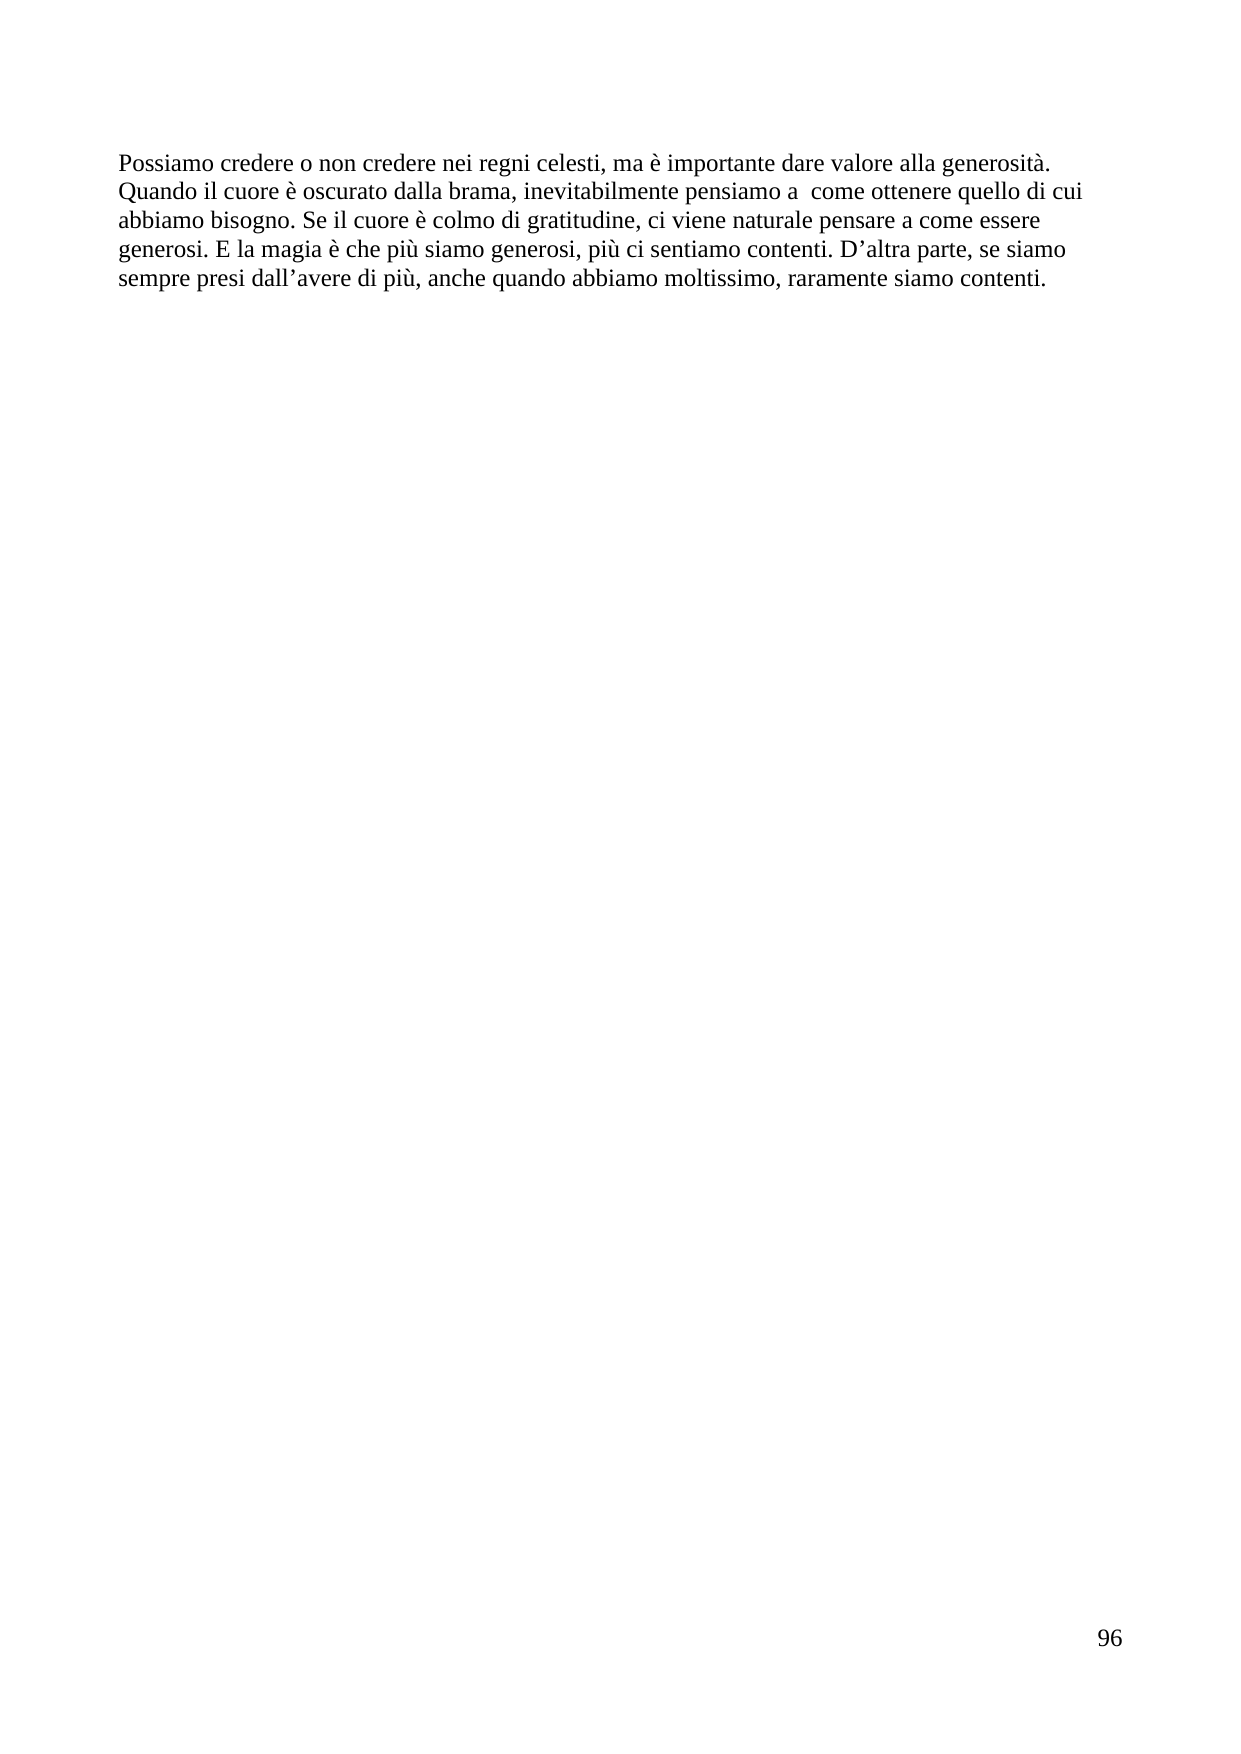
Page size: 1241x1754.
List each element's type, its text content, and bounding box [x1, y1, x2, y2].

text Possiamo credere o non credere nei regni celesti, ma è importante dare valore alla generosità. Quando il cuore è oscurato dalla brama, inevitabilmente pensiamo a come ottenere quello di cui abbiamo bisogno. Se il cuore è colmo di gratitudine, ci viene naturale pensare a come essere generosi. E la magia è che più siamo generosi, più ci sentiamo contenti. D’altra parte, se siamo sempre presi dall’avere di più, anche quando abbiamo moltissimo, raramente siamo contenti. [118, 148, 1122, 291]
